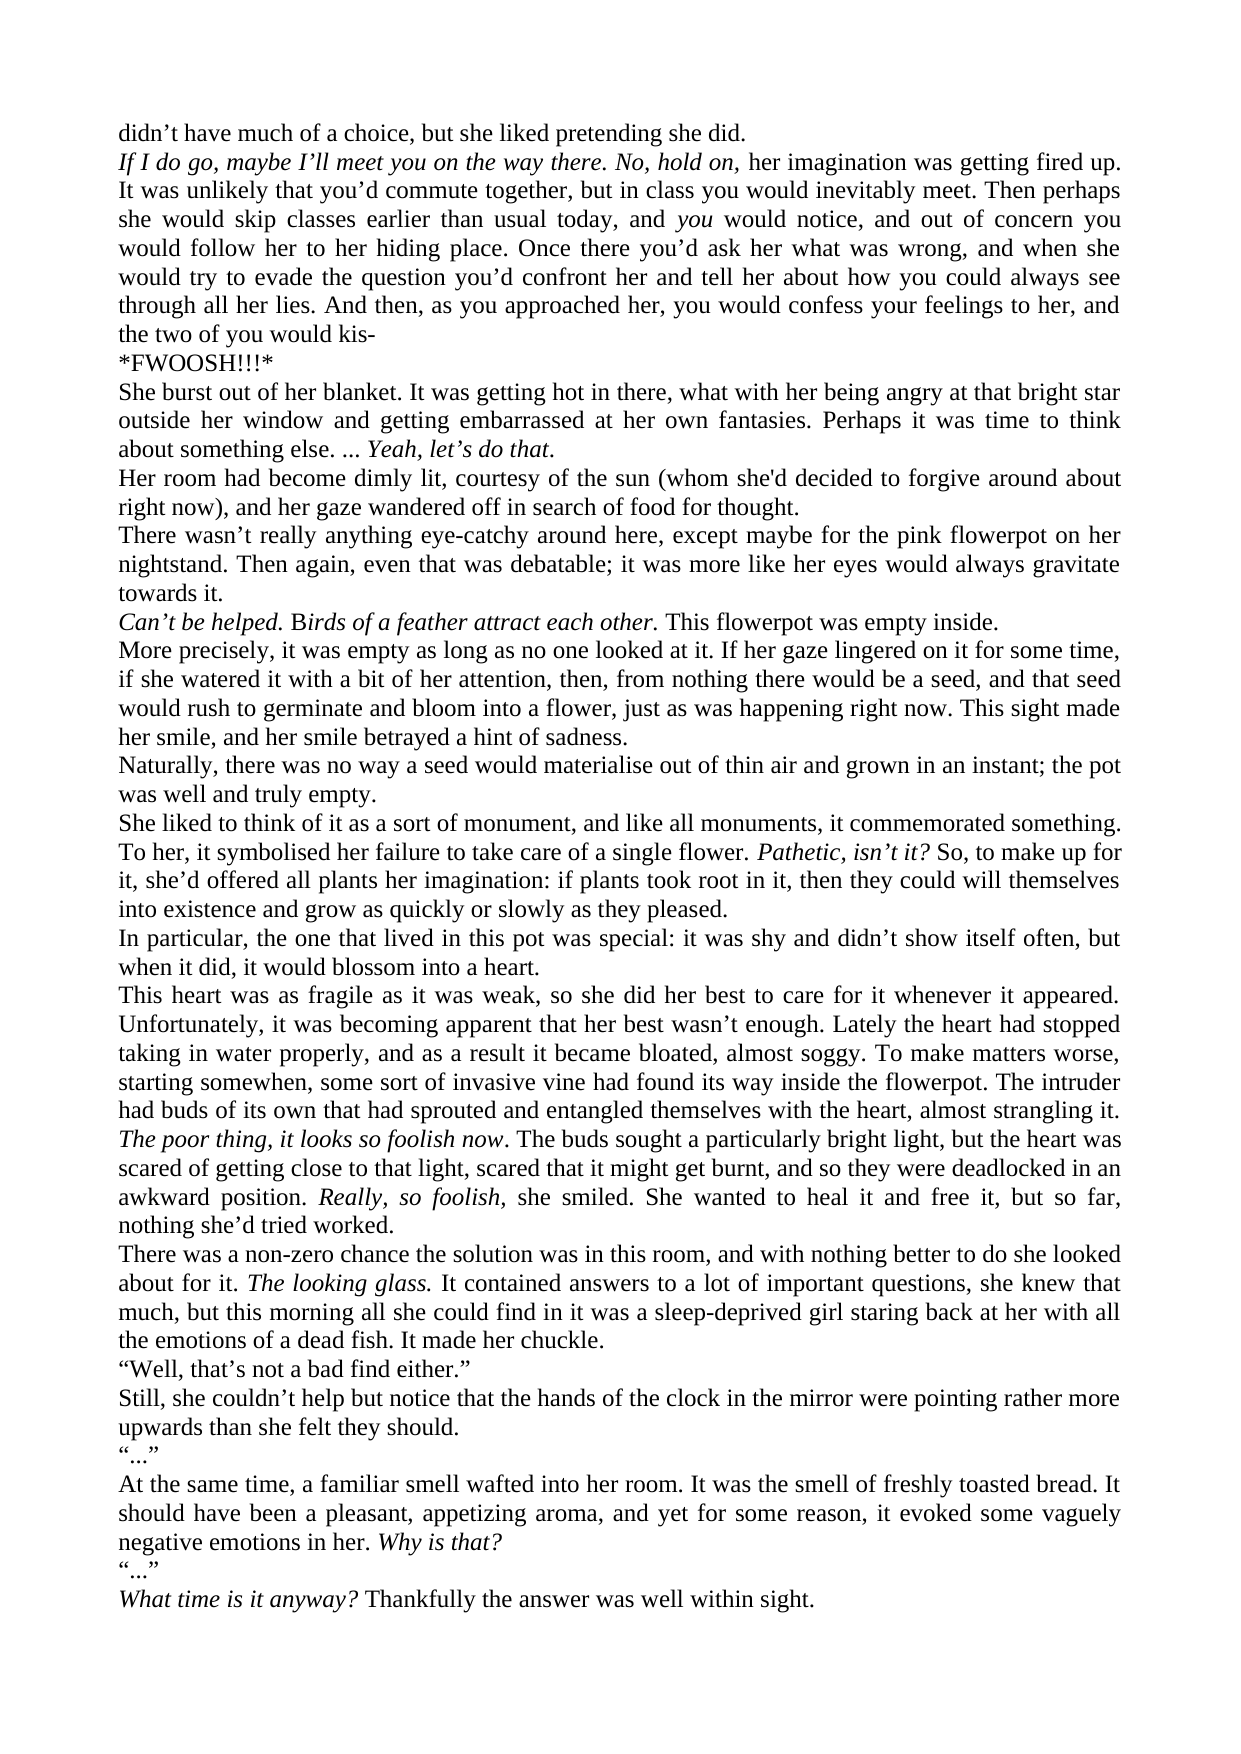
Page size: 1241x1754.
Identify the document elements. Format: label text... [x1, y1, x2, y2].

text There was a non-zero chance the solution was in this room, and with nothing better to do she looked about for it. The looking glass. It contained answers to a lot of important questions, she knew that much, but this morning all she could find in it was a sleep-deprived girl staring back at her with all the emotions of a dead fish. It made her chuckle. [118, 1239, 1122, 1354]
text At the same time, a familiar smell wafted into her room. It was the smell of freshly toasted bread. It should have been a pleasant, appetizing aroma, and yet for some reason, it evoked some vaguely negative emotions in her. Why is that? [118, 1469, 1122, 1556]
text “Well, that’s not a bad find either.” [118, 1354, 1122, 1383]
text didn’t have much of a choice, but she liked pretending she did. [118, 118, 1122, 147]
text She liked to think of it as a sort of monument, and like all monuments, it commemorated something. To her, it symbolised her failure to take care of a single flower. Pathetic, isn’t it? So, to make up for it, she’d offered all plants her imagination: if plants took root in it, then they could will themselves into existence and grow as quickly or slowly as they pleased. [118, 808, 1122, 923]
text *FWOOSH!!!* [118, 348, 1122, 377]
text This heart was as fragile as it was weak, so she did her best to care for it whenever it appeared. Unfortunately, it was becoming apparent that her best wasn’t enough. Lately the heart had stopped taking in water properly, and as a result it became bloated, almost soggy. To make matters worse, starting somewhen, some sort of invasive vine had found its way inside the flowerpot. The intruder had buds of its own that had sprouted and entangled themselves with the heart, almost strangling it. The poor thing, it looks so foolish now. The buds sought a particularly bright light, but the heart was scared of getting close to that light, scared that it might get burnt, and so they were deadlocked in an awkward position. Really, so foolish, she smiled. She wanted to heal it and free it, but so far, nothing she’d tried worked. [118, 981, 1122, 1239]
text Still, she couldn’t help but notice that the hands of the clock in the mirror were pointing rather more upwards than she felt they should. [118, 1383, 1122, 1441]
text Can’t be helped. Birds of a feather attract each other. This flowerpot was empty inside. [118, 607, 1122, 636]
text What time is it anyway? Thankfully the answer was well within sight. [118, 1584, 1122, 1613]
text “...” [118, 1556, 1122, 1584]
text “...” [118, 1441, 1122, 1469]
text In particular, the one that lived in this pot was special: it was shy and didn’t show itself often, but when it did, it would blossom into a heart. [118, 923, 1122, 981]
text If I do go, maybe I’ll meet you on the way there. No, hold on, her imagination was getting fired up. It was unlikely that you’d commute together, but in class you would inevitably meet. Then perhaps she would skip classes earlier than usual today, and you would notice, and out of concern you would follow her to her hiding place. Once there you’d ask her what was wrong, and when she would try to evade the question you’d confront her and tell her about how you could always see through all her lies. And then, as you approached her, you would confess your feelings to her, and the two of you would kis- [118, 147, 1122, 348]
text She burst out of her blanket. It was getting hot in there, what with her being angry at that bright star outside her window and getting embarrassed at her own fantasies. Perhaps it was time to think about something else. ... Yeah, let’s do that. [118, 377, 1122, 463]
text More precisely, it was empty as long as no one looked at it. If her gaze lingered on it for some time, if she watered it with a bit of her attention, then, from nothing there would be a seed, and that seed would rush to germinate and bloom into a flower, just as was happening right now. This sight made her smile, and her smile betrayed a hint of sadness. [118, 636, 1122, 751]
text Her room had become dimly lit, courtesy of the sun (whom she'd decided to forgive around about right now), and her gaze wandered off in search of food for thought. [118, 463, 1122, 521]
text Naturally, there was no way a seed would materialise out of thin air and grown in an instant; the pot was well and truly empty. [118, 751, 1122, 808]
text There wasn’t really anything eye-catchy around here, except maybe for the pink flowerpot on her nightstand. Then again, even that was debatable; it was more like her eyes would always gravitate towards it. [118, 521, 1122, 607]
